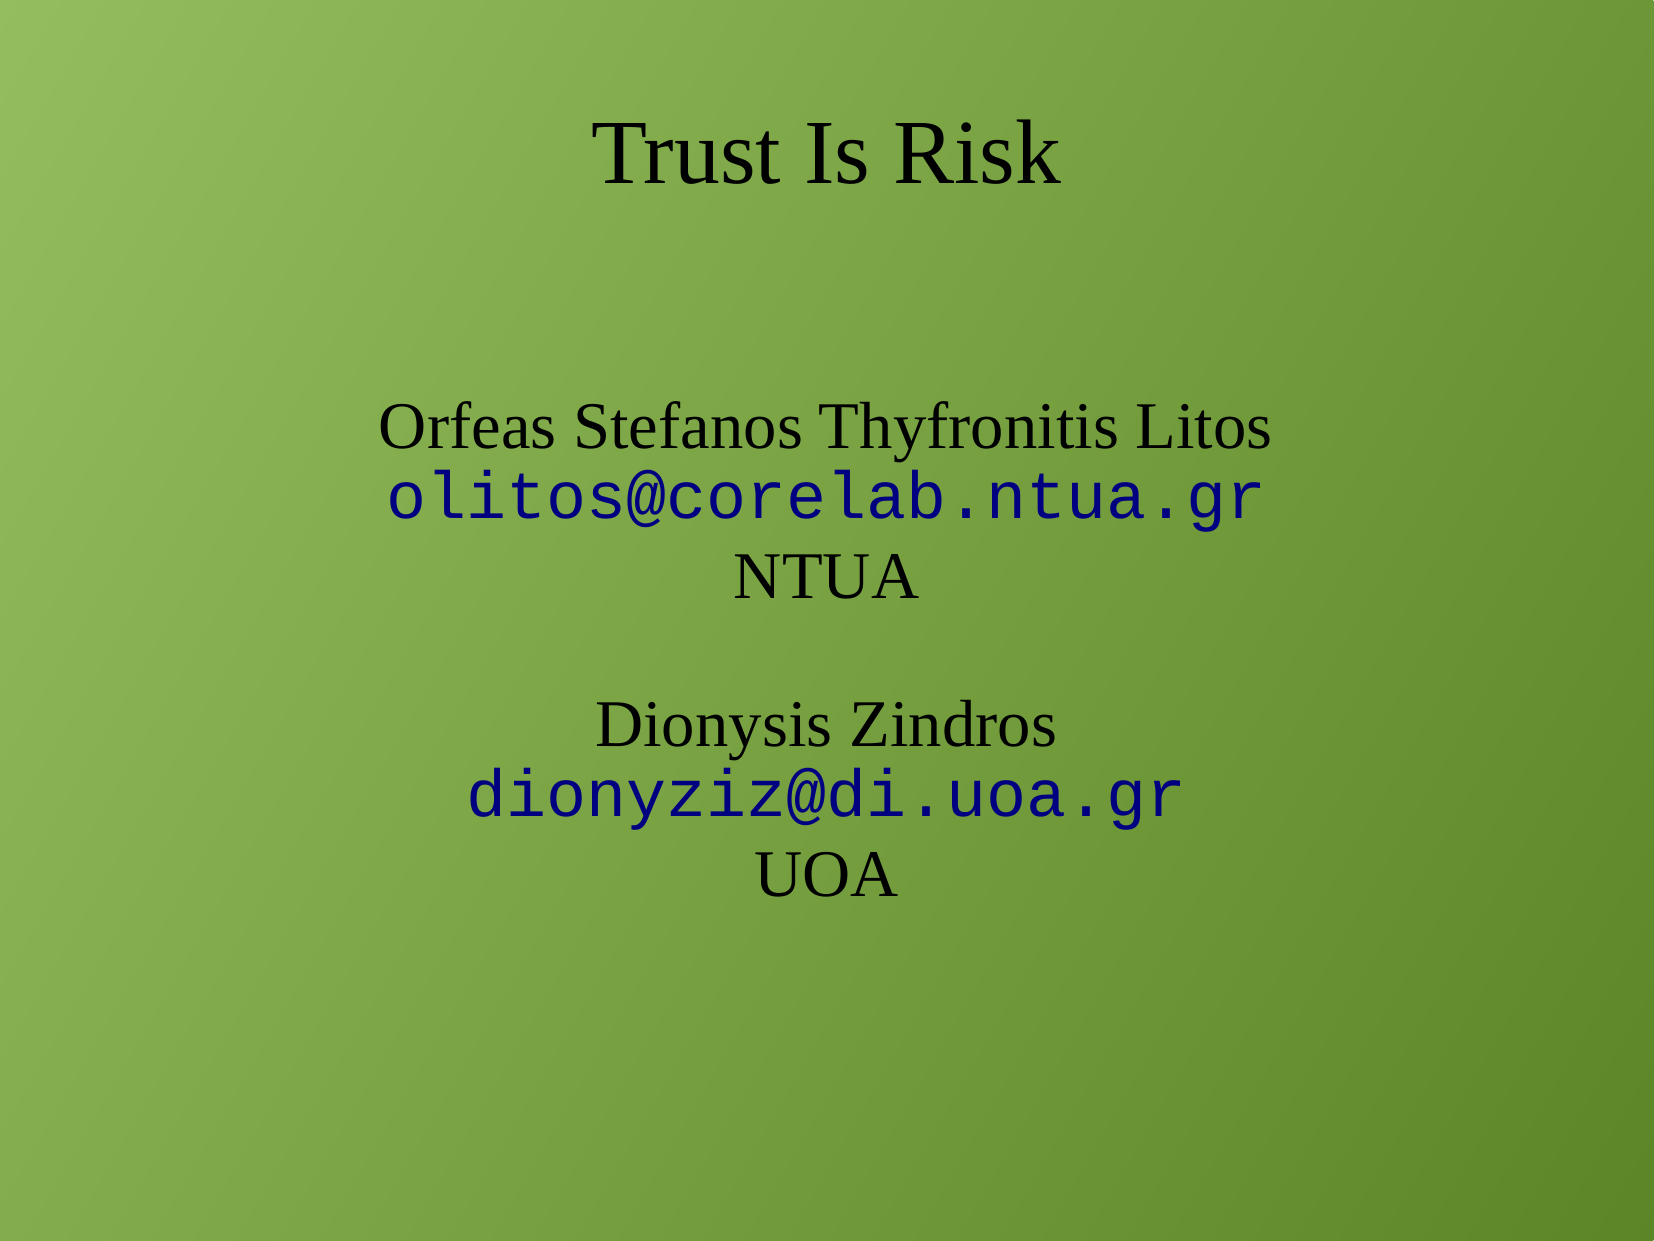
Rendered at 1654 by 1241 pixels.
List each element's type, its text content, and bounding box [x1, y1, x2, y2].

title Trust Is Risk [82, 49, 1571, 257]
subtitle Orfeas Stefanos Thyfronitis Litos olitos@corelab.ntua.gr NTUA Dionysis Zindros dionyziz@di.uoa.gr UOA [82, 290, 1571, 1010]
